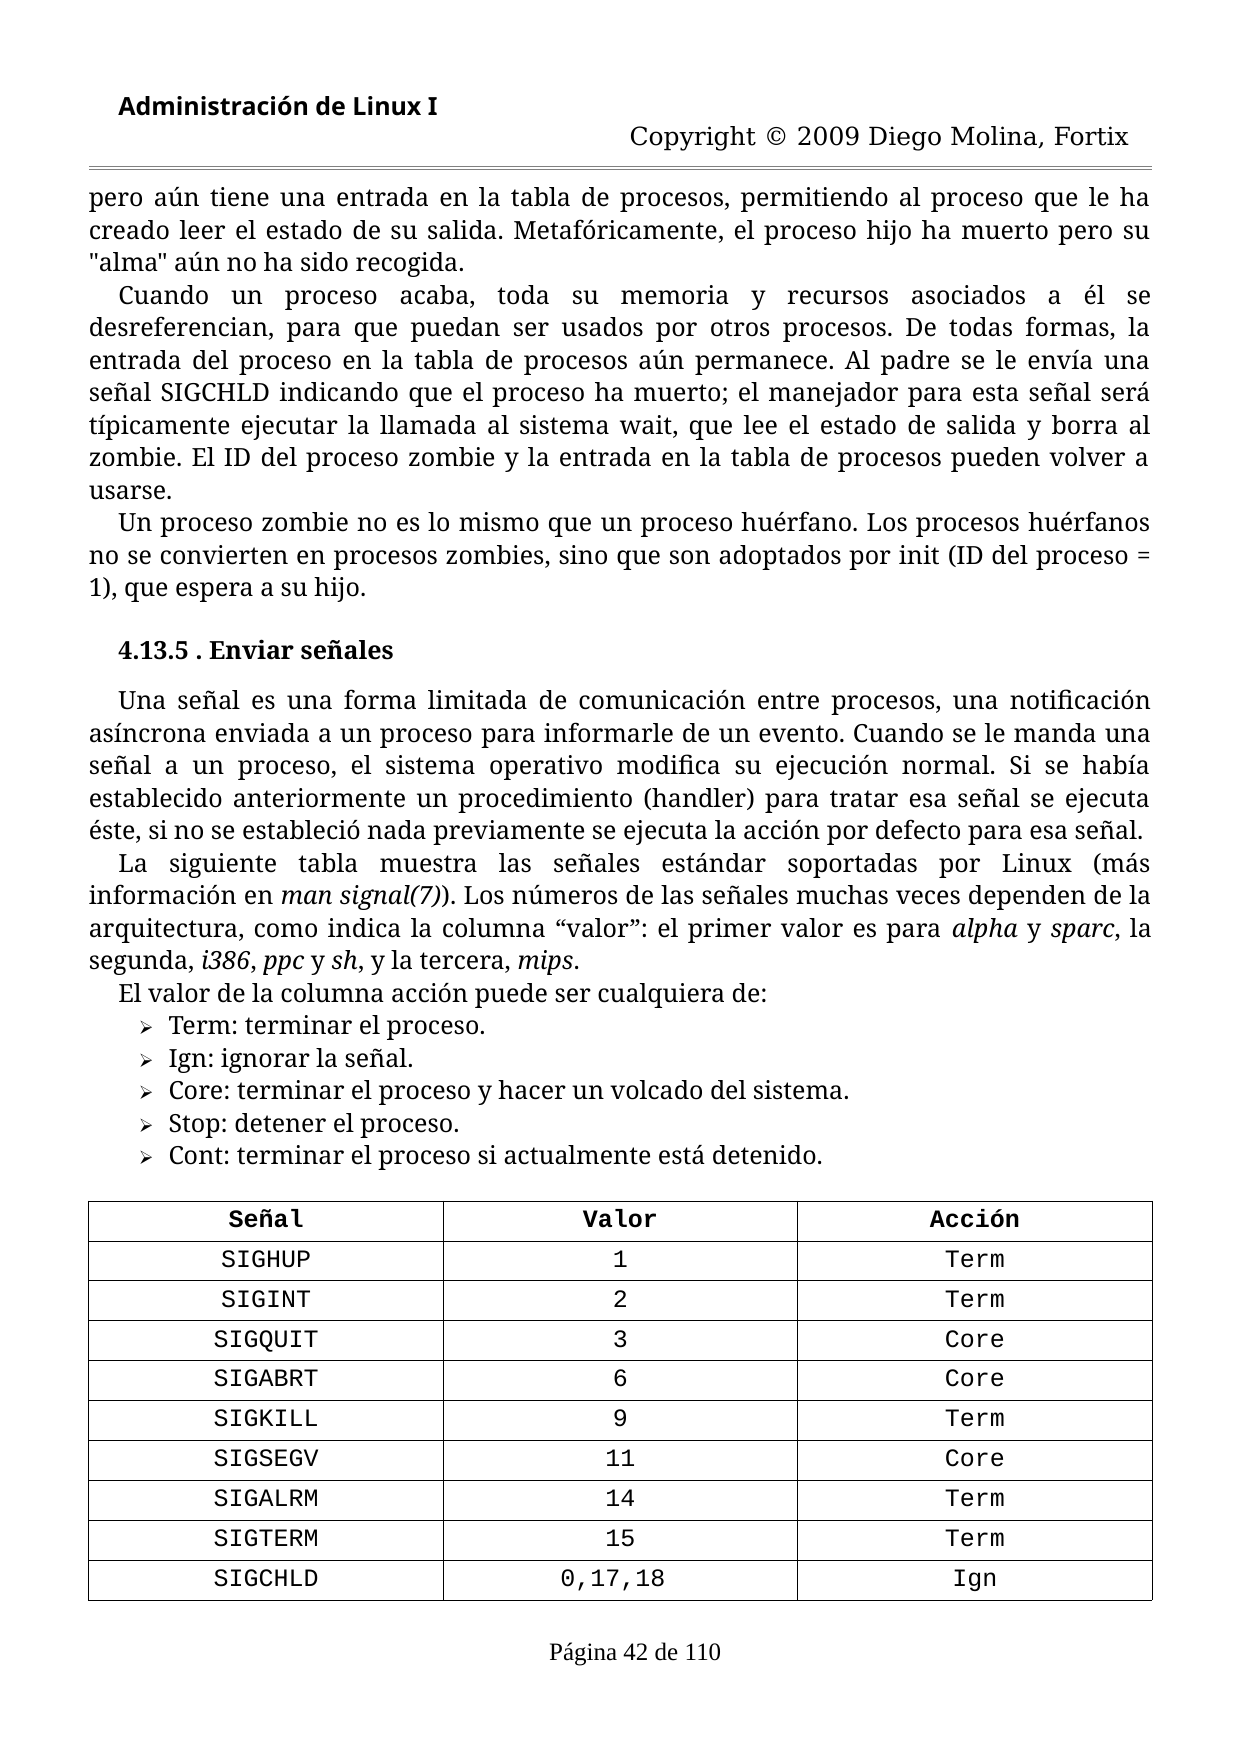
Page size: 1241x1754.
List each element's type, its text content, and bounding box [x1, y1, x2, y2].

subtitle Enviar señales [88, 633, 1152, 667]
table_header Acción [798, 1202, 1152, 1241]
table_cell Core [798, 1321, 1152, 1360]
list Ign: ignorar la señal. [88, 1041, 1152, 1074]
table_cell 3 [444, 1321, 797, 1360]
table_cell Term [798, 1242, 1152, 1280]
table_cell Ign [798, 1561, 1152, 1599]
table_cell SIGKILL [89, 1401, 443, 1440]
table_cell Term [798, 1521, 1152, 1560]
table_cell SIGINT [89, 1281, 443, 1320]
table_cell Term [798, 1481, 1152, 1520]
table_header Señal [89, 1202, 443, 1241]
table_header Valor [444, 1202, 797, 1241]
table_cell SIGABRT [89, 1361, 443, 1400]
list Stop: detener el proceso. [88, 1106, 1152, 1139]
list Cont: terminar el proceso si actualmente está detenido. [88, 1139, 1152, 1171]
text La siguiente tabla muestra las señales estándar soportadas por Linux (más información en man signal(7)). Los números de las señales muchas veces dependen de la arquitectura, como indica la columna “valor”: el primer valor es para alpha y sparc, la segunda, i386, ppc y sh, y la tercera, mips. [88, 846, 1152, 976]
table_cell SIGALRM [89, 1481, 443, 1520]
table_cell SIGQUIT [89, 1321, 443, 1360]
table_cell Core [798, 1361, 1152, 1400]
table_cell Term [798, 1281, 1152, 1320]
text El valor de la columna acción puede ser cualquiera de: [88, 976, 1152, 1009]
text Un proceso zombie no es lo mismo que un proceso huérfano. Los procesos huérfanos no se convierten en procesos zombies, sino que son adoptados por init (ID del proceso = 1), que espera a su hijo. [88, 506, 1152, 603]
table_cell 6 [444, 1361, 797, 1400]
table_cell 2 [444, 1281, 797, 1320]
text Cuando un proceso acaba, toda su memoria y recursos asociados a él se desreferencian, para que puedan ser usados por otros procesos. De todas formas, la entrada del proceso en la tabla de procesos aún permanece. Al padre se le envía una señal SIGCHLD indicando que el proceso ha muerto; el manejador para esta señal será típicamente ejecutar la llamada al sistema wait, que lee el estado de salida y borra al zombie. El ID del proceso zombie y la entrada en la tabla de procesos pueden volver a usarse. [88, 278, 1152, 506]
table_cell 9 [444, 1401, 797, 1440]
text pero aún tiene una entrada en la tabla de procesos, permitiendo al proceso que le ha creado leer el estado de su salida. Metafóricamente, el proceso hijo ha muerto pero su "alma" aún no ha sido recogida. [88, 181, 1152, 278]
list Term: terminar el proceso. [88, 1009, 1152, 1041]
table_cell 11 [444, 1441, 797, 1480]
table_cell SIGTERM [89, 1521, 443, 1560]
table_cell 14 [444, 1481, 797, 1520]
table_cell 15 [444, 1521, 797, 1560]
table_cell SIGSEGV [89, 1441, 443, 1480]
table_cell Core [798, 1441, 1152, 1480]
table_cell 1 [444, 1242, 797, 1280]
table_cell SIGHUP [89, 1242, 443, 1280]
table_cell SIGCHLD [89, 1561, 443, 1599]
list Core: terminar el proceso y hacer un volcado del sistema. [88, 1074, 1152, 1106]
text Una señal es una forma limitada de comunicación entre procesos, una notificación asíncrona enviada a un proceso para informarle de un evento. Cuando se le manda una señal a un proceso, el sistema operativo modifica su ejecución normal. Si se había establecido anteriormente un procedimiento (handler) para tratar esa señal se ejecuta éste, si no se estableció nada previamente se ejecuta la acción por defecto para esa señal. [88, 684, 1152, 846]
table_cell 0,17,18 [444, 1561, 797, 1599]
table_cell Term [798, 1401, 1152, 1440]
